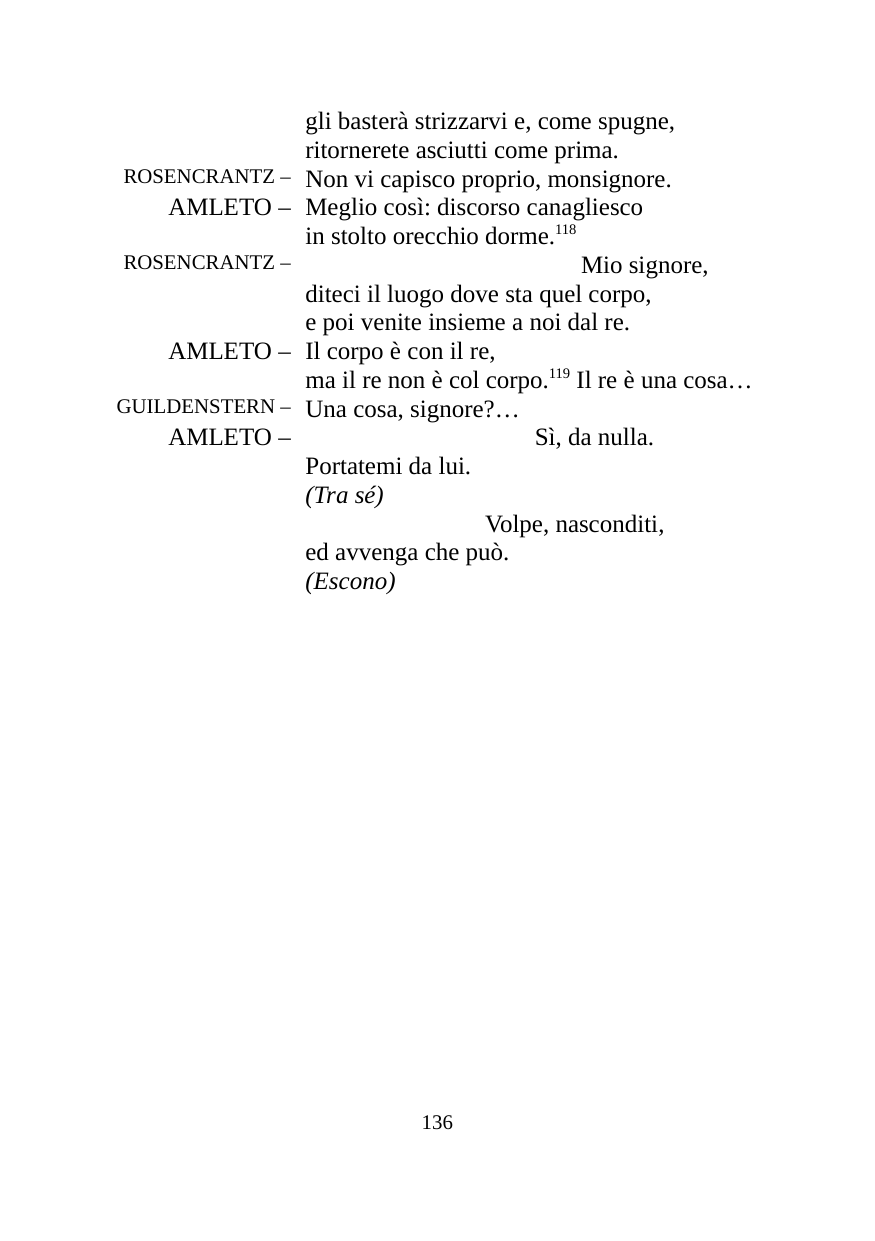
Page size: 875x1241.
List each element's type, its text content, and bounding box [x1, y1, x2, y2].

table_cell Sì, da nulla. [527, 423, 768, 451]
table_cell ed avvenga che può. (Escono) [298, 538, 768, 595]
table_cell GUILDENSTERN – [106, 394, 298, 422]
table_cell Portatemi da lui. (Tra sé) [298, 451, 768, 509]
table_cell Il corpo è con il re, ma il re non è col corpo. Il re è una cosa… [298, 336, 768, 394]
table_cell ROSENCRANTZ – [106, 250, 298, 336]
table_cell Una cosa, signore?… [298, 394, 768, 422]
table_cell AMLETO – [106, 193, 298, 250]
table_cell Meglio così: discorso canagliesco in stolto orecchio dorme. [298, 193, 768, 250]
table_cell [298, 423, 527, 451]
table_cell [106, 106, 298, 164]
table_cell diteci il luogo dove sta quel corpo, e poi venite insieme a noi dal re. [298, 279, 768, 336]
table_cell Volpe, nasconditi, [478, 509, 768, 537]
table_cell AMLETO – [106, 423, 298, 595]
table_cell AMLETO – [106, 336, 298, 394]
table_cell Non vi capisco proprio, monsignore. [298, 164, 768, 192]
table_cell [298, 509, 478, 537]
table_cell gli basterà strizzarvi e, come spugne, ritornerete asciutti come prima. [298, 106, 768, 164]
table_cell [298, 250, 573, 279]
table_cell ROSENCRANTZ – [106, 164, 298, 192]
table_cell Mio signore, [574, 250, 768, 279]
